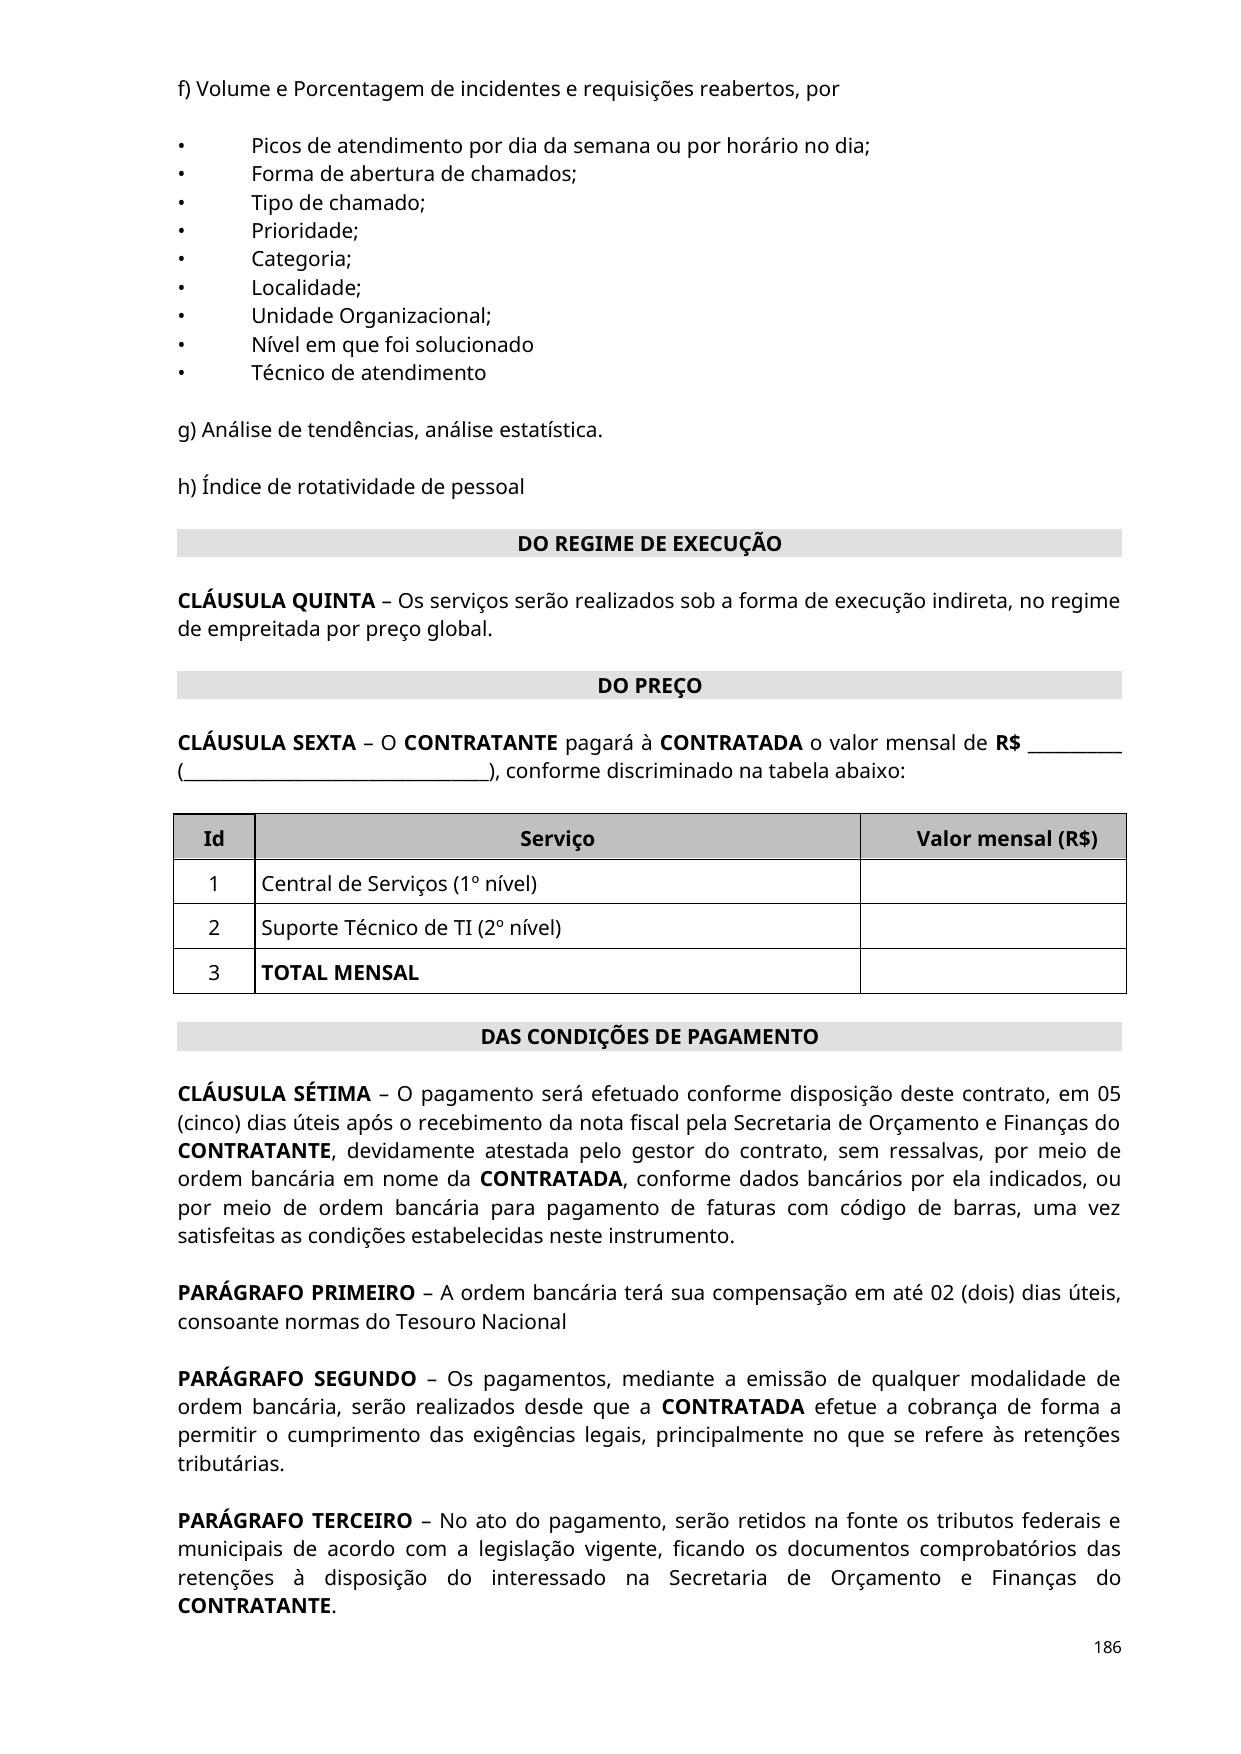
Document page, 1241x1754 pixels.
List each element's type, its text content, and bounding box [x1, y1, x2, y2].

table_cell TOTAL MENSAL [256, 949, 860, 993]
text DAS CONDIÇÕES DE PAGAMENTO [177, 1022, 1122, 1051]
table_cell Suporte Técnico de TI (2º nível) [256, 904, 860, 948]
text • Prioridade; [177, 216, 1122, 244]
table_header Id [174, 815, 254, 858]
text PARÁGRAFO SEGUNDO – Os pagamentos, mediante a emissão de qualquer modalidade de ordem bancária, serão realizados desde que a CONTRATADA efetue a cobrança de forma a permitir o cumprimento das exigências legais, principalmente no que se refere às retenções tributárias. [177, 1364, 1122, 1477]
text • Nível em que foi solucionado [177, 330, 1122, 358]
text DO REGIME DE EXECUÇÃO [177, 529, 1122, 557]
text g) Análise de tendências, análise estatística. [177, 415, 1122, 443]
table_header Valor mensal (R$) [861, 814, 1126, 858]
table_cell 2 [174, 904, 254, 948]
text • Categoria; [177, 244, 1122, 273]
table_cell 3 [174, 949, 254, 993]
table_cell Central de Serviços (1º nível) [256, 860, 860, 903]
table_cell [861, 949, 1126, 993]
text • Picos de atendimento por dia da semana ou por horário no dia; [177, 131, 1122, 159]
table_cell [861, 904, 1126, 948]
table_header Serviço [256, 814, 860, 858]
text CLÁUSULA QUINTA – Os serviços serão realizados sob a forma de execução indireta, no regime de empreitada por preço global. [177, 586, 1122, 643]
text • Técnico de atendimento [177, 358, 1122, 387]
text PARÁGRAFO PRIMEIRO – A ordem bancária terá sua compensação em até 02 (dois) dias úteis, consoante normas do Tesouro Nacional [177, 1278, 1122, 1335]
text h) Índice de rotatividade de pessoal [177, 472, 1122, 500]
text CLÁUSULA SÉTIMA – O pagamento será efetuado conforme disposição deste contrato, em 05 (cinco) dias úteis após o recebimento da nota fiscal pela Secretaria de Orçamento e Finanças do CONTRATANTE, devidamente atestada pelo gestor do contrato, sem ressalvas, por meio de ordem bancária em nome da CONTRATADA, conforme dados bancários por ela indicados, ou por meio de ordem bancária para pagamento de faturas com código de barras, uma vez satisfeitas as condições estabelecidas neste instrumento. [177, 1079, 1122, 1250]
text PARÁGRAFO TERCEIRO – No ato do pagamento, serão retidos na fonte os tributos federais e municipais de acordo com a legislação vigente, ficando os documentos comprobatórios das retenções à disposição do interessado na Secretaria de Orçamento e Finanças do CONTRATANTE. [177, 1506, 1122, 1619]
text DO PREÇO [177, 671, 1122, 699]
text CLÁUSULA SEXTA – O CONTRATANTE pagará à CONTRATADA o valor mensal de R$ ___________ (_________________________________), conforme discriminado na tabela abaixo: [177, 728, 1122, 785]
text • Tipo de chamado; [177, 188, 1122, 216]
table_cell 1 [174, 860, 254, 903]
text • Localidade; [177, 273, 1122, 301]
table_cell [861, 860, 1126, 903]
text f) Volume e Porcentagem de incidentes e requisições reabertos, por [177, 74, 1122, 102]
text • Unidade Organizacional; [177, 301, 1122, 330]
text • Forma de abertura de chamados; [177, 159, 1122, 188]
